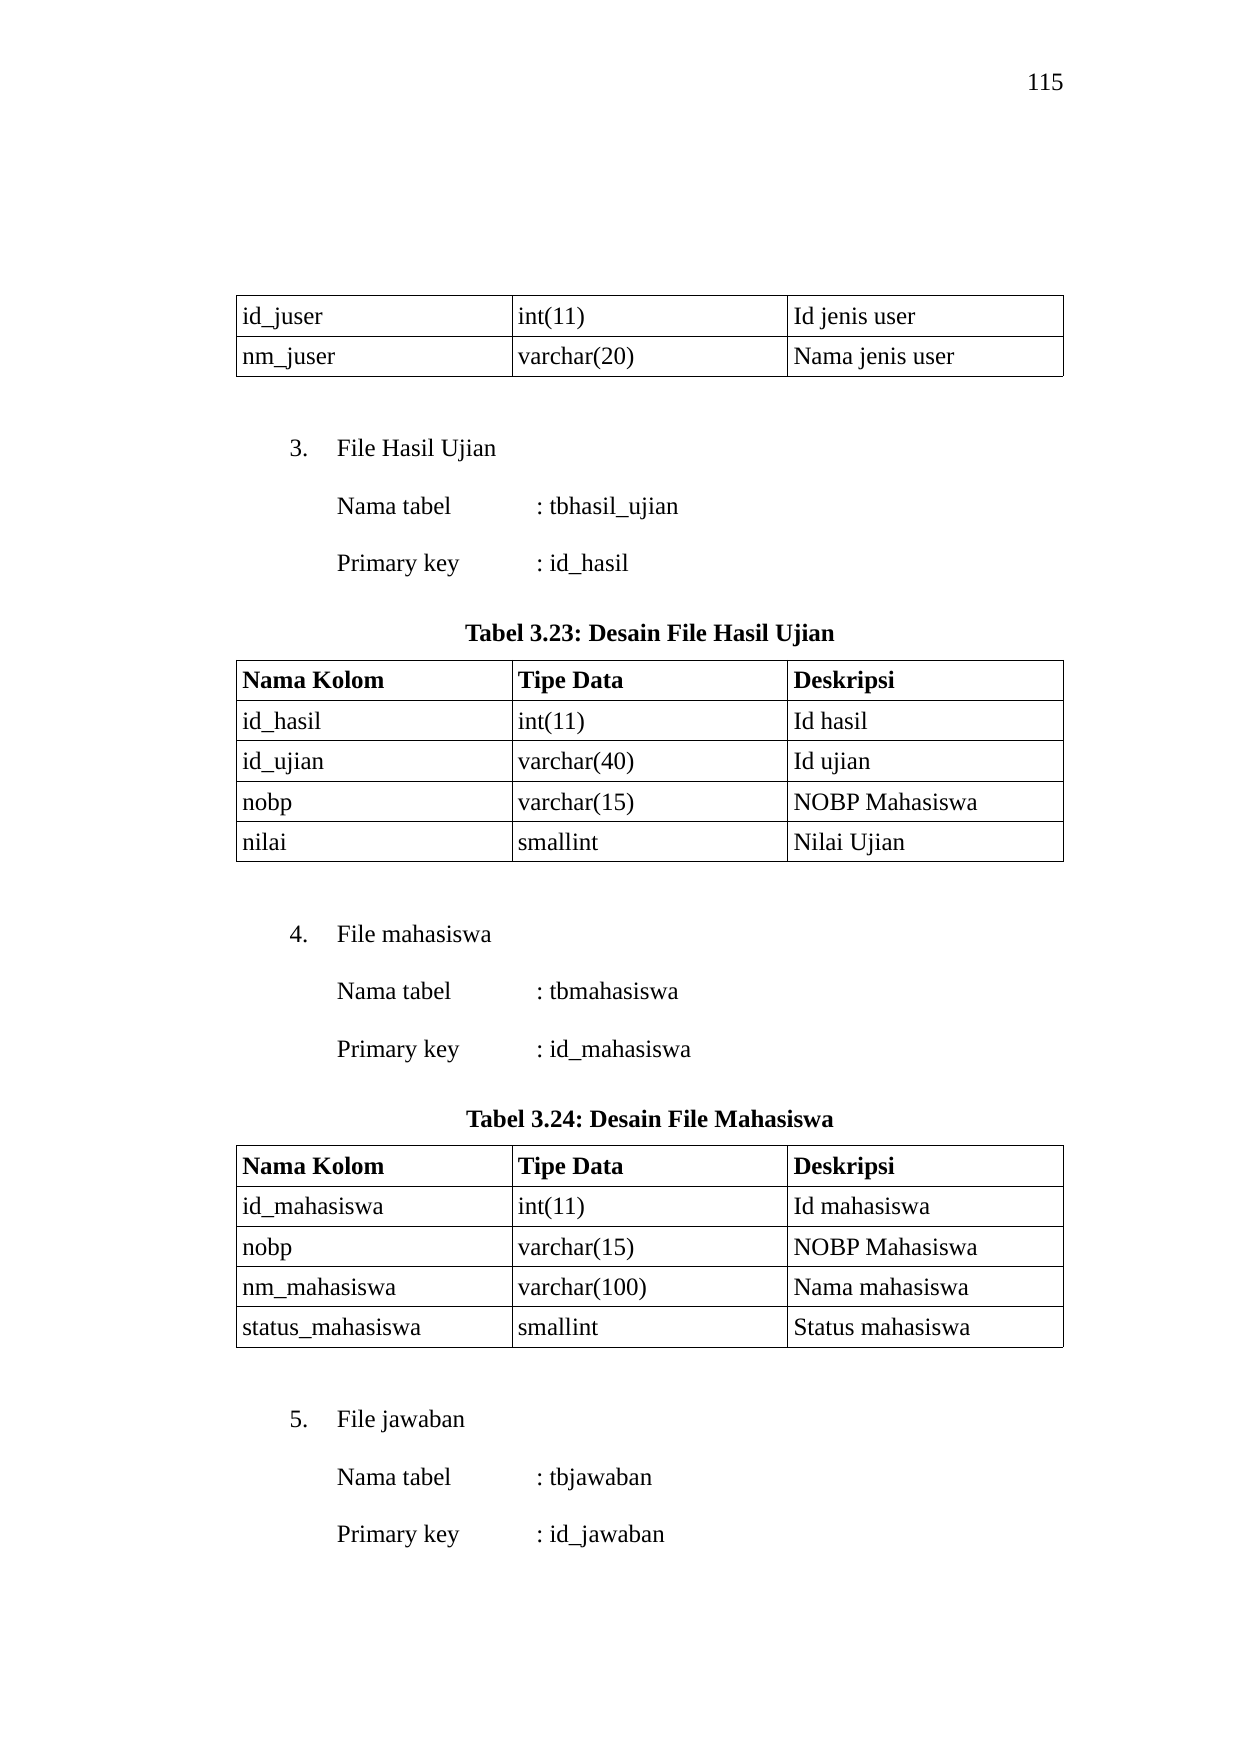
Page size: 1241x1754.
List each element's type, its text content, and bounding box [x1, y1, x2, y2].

table_cell Id hasil [788, 701, 1063, 740]
table_cell int(11) [513, 1187, 787, 1226]
table_cell int(11) [513, 296, 787, 336]
table_cell nobp [237, 782, 512, 821]
list Primary key : id_jawaban [289, 1519, 1063, 1548]
table_cell id_ujian [237, 741, 512, 781]
table_cell nm_mahasiswa [237, 1267, 512, 1306]
list Primary key : id_mahasiswa [289, 1034, 1063, 1063]
table_cell Id mahasiswa [788, 1187, 1063, 1226]
table_cell nobp [237, 1227, 512, 1266]
table_cell id_mahasiswa [237, 1187, 512, 1226]
text Tabel 3.23: Desain File Hasil Ujian [236, 618, 1063, 647]
table_cell id_hasil [237, 701, 512, 740]
table_cell id_juser [237, 296, 512, 336]
list File Hasil Ujian [289, 433, 1063, 462]
table_header Tipe Data [513, 1146, 787, 1186]
list File jawaban [289, 1404, 1063, 1433]
table_cell Nilai Ujian [788, 822, 1063, 861]
text Tabel 3.24: Desain File Mahasiswa [236, 1104, 1063, 1133]
table_cell varchar(40) [513, 741, 787, 781]
list Nama tabel : tbjawaban [289, 1462, 1063, 1491]
table_cell varchar(15) [513, 1227, 787, 1266]
table_cell nm_juser [237, 337, 512, 376]
table_cell varchar(15) [513, 782, 787, 821]
table_header Tipe Data [513, 661, 787, 700]
table_cell int(11) [513, 701, 787, 740]
list Nama tabel : tbmahasiswa [289, 976, 1063, 1005]
table_cell smallint [513, 1307, 787, 1347]
table_cell NOBP Mahasiswa [788, 1227, 1063, 1266]
table_cell Status mahasiswa [788, 1307, 1063, 1347]
table_cell Id jenis user [788, 296, 1063, 336]
table_cell Nama mahasiswa [788, 1267, 1063, 1306]
table_cell Nama jenis user [788, 337, 1063, 376]
table_cell NOBP Mahasiswa [788, 782, 1063, 821]
table_cell varchar(100) [513, 1267, 787, 1306]
table_header Deskripsi [788, 661, 1063, 700]
list Nama tabel : tbhasil_ujian [289, 491, 1063, 520]
table_header Nama Kolom [237, 661, 512, 700]
list File mahasiswa [289, 919, 1063, 948]
table_cell status_mahasiswa [237, 1307, 512, 1347]
table_header Deskripsi [788, 1146, 1063, 1186]
table_cell smallint [513, 822, 787, 861]
table_header Nama Kolom [237, 1146, 512, 1186]
table_cell varchar(20) [513, 337, 787, 376]
table_cell Id ujian [788, 741, 1063, 781]
list Primary key : id_hasil [289, 548, 1063, 577]
table_cell nilai [237, 822, 512, 861]
